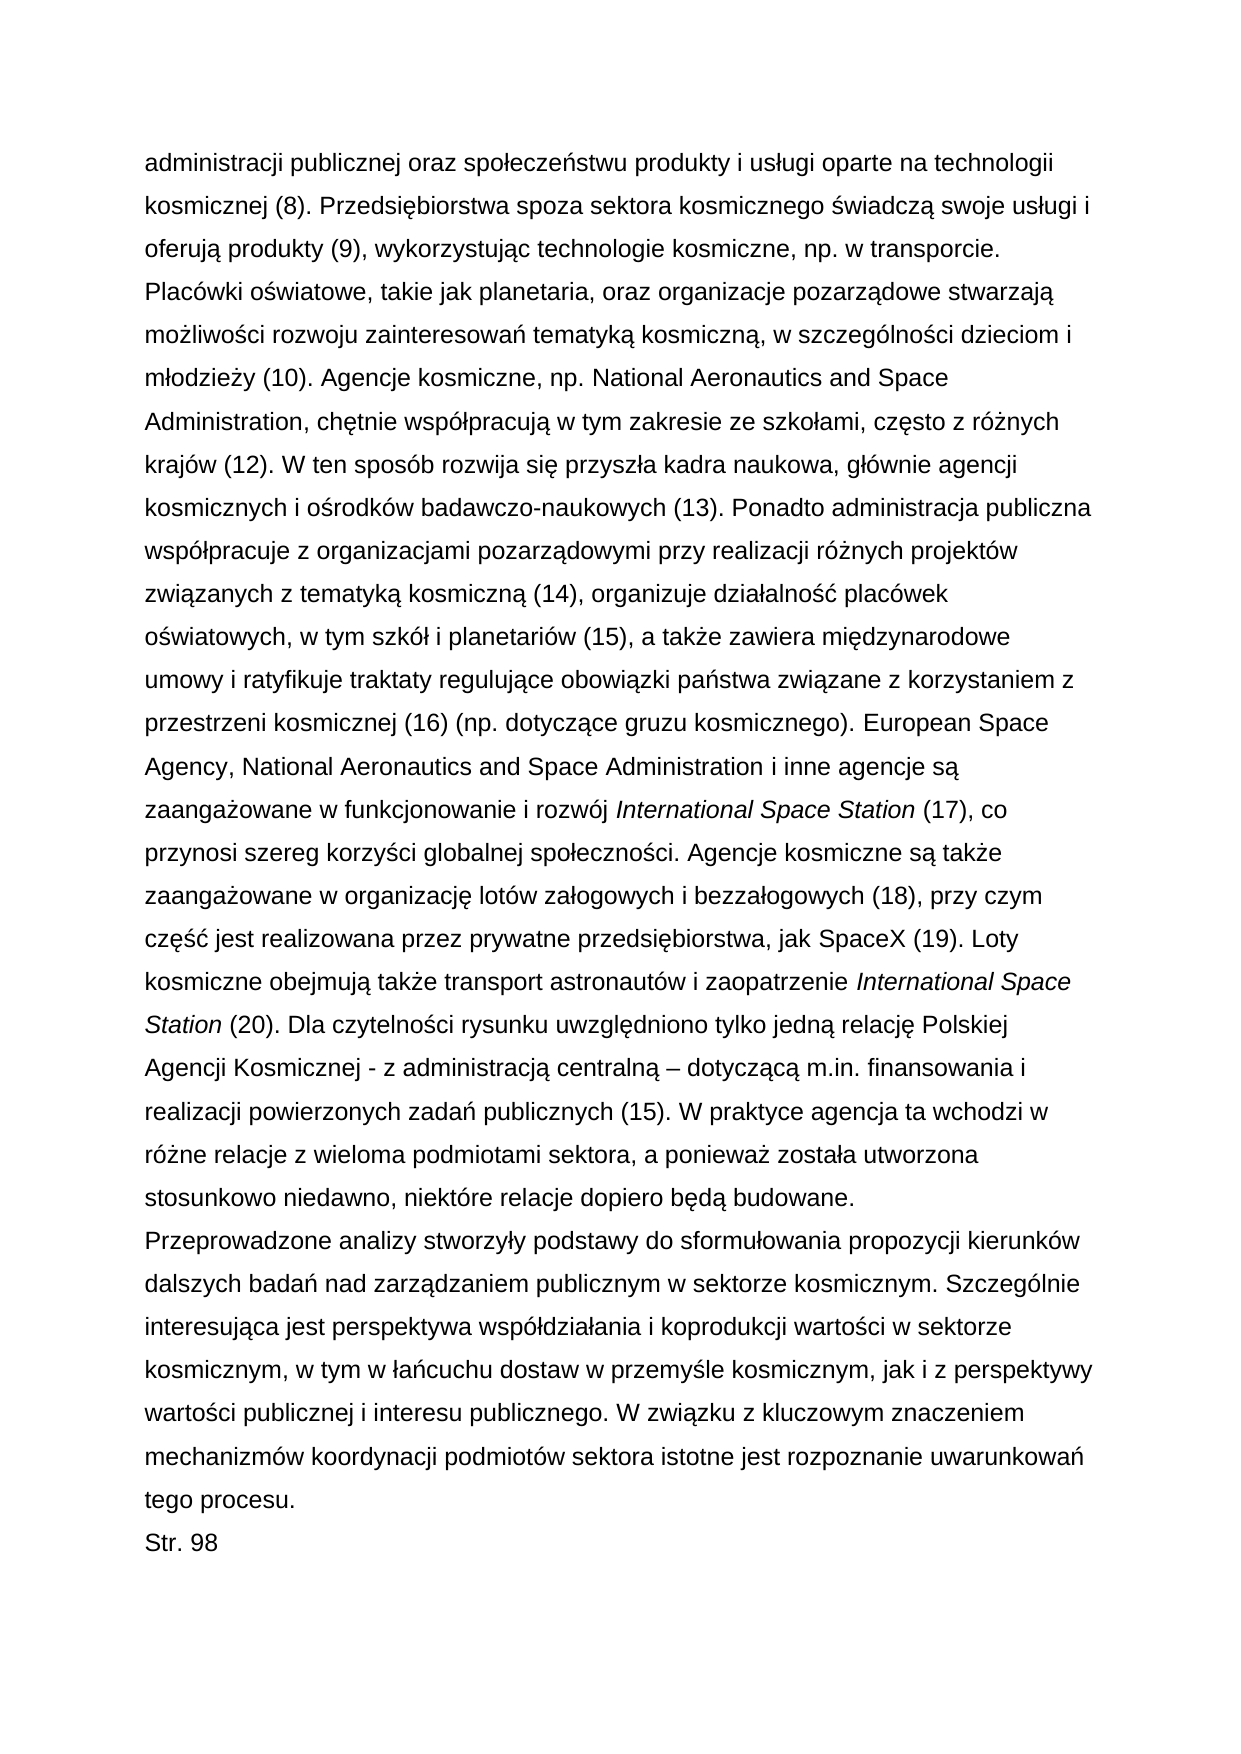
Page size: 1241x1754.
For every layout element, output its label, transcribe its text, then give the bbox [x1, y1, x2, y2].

text Str. 98 [144, 1528, 1096, 1556]
text administracji publicznej oraz społeczeństwu produkty i usługi oparte na technologii kosmicznej (8). Przedsiębiorstwa spoza sektora kosmicznego świadczą swoje usługi i oferują produkty (9), wykorzystując technologie kosmiczne, np. w transporcie. Placówki oświatowe, takie jak planetaria, oraz organizacje pozarządowe stwarzają możliwości rozwoju zainteresowań tematyką kosmiczną, w szczególności dzieciom i młodzieży (10). Agencje kosmiczne, np. National Aeronautics and Space Administration, chętnie współpracują w tym zakresie ze szkołami, często z różnych krajów (12). W ten sposób rozwija się przyszła kadra naukowa, głównie agencji kosmicznych i ośrodków badawczo-naukowych (13). Ponadto administracja publiczna współpracuje z organizacjami pozarządowymi przy realizacji różnych projektów związanych z tematyką kosmiczną (14), organizuje działalność placówek oświatowych, w tym szkół i planetariów (15), a także zawiera międzynarodowe umowy i ratyfikuje traktaty regulujące obowiązki państwa związane z korzystaniem z przestrzeni kosmicznej (16) (np. dotyczące gruzu kosmicznego). European Space Agency, National Aeronautics and Space Administration i inne agencje są zaangażowane w funkcjonowanie i rozwój International Space Station (17), co przynosi szereg korzyści globalnej społeczności. Agencje kosmiczne są także zaangażowane w organizację lotów załogowych i bezzałogowych (18), przy czym część jest realizowana przez prywatne przedsiębiorstwa, jak SpaceX (19). Loty kosmiczne obejmują także transport astronautów i zaopatrzenie International Space Station (20). Dla czytelności rysunku uwzględniono tylko jedną relację Polskiej Agencji Kosmicznej - z administracją centralną – dotyczącą m.in. finansowania i realizacji powierzonych zadań publicznych (15). W praktyce agencja ta wchodzi w różne relacje z wieloma podmiotami sektora, a ponieważ została utworzona stosunkowo niedawno, niektóre relacje dopiero będą budowane. [144, 148, 1096, 1211]
text Przeprowadzone analizy stworzyły podstawy do sformułowania propozycji kierunków dalszych badań nad zarządzaniem publicznym w sektorze kosmicznym. Szczególnie interesująca jest perspektywa współdziałania i koprodukcji wartości w sektorze kosmicznym, w tym w łańcuchu dostaw w przemyśle kosmicznym, jak i z perspektywy wartości publicznej i interesu publicznego. W związku z kluczowym znaczeniem mechanizmów koordynacji podmiotów sektora istotne jest rozpoznanie uwarunkowań tego procesu. [144, 1226, 1096, 1513]
